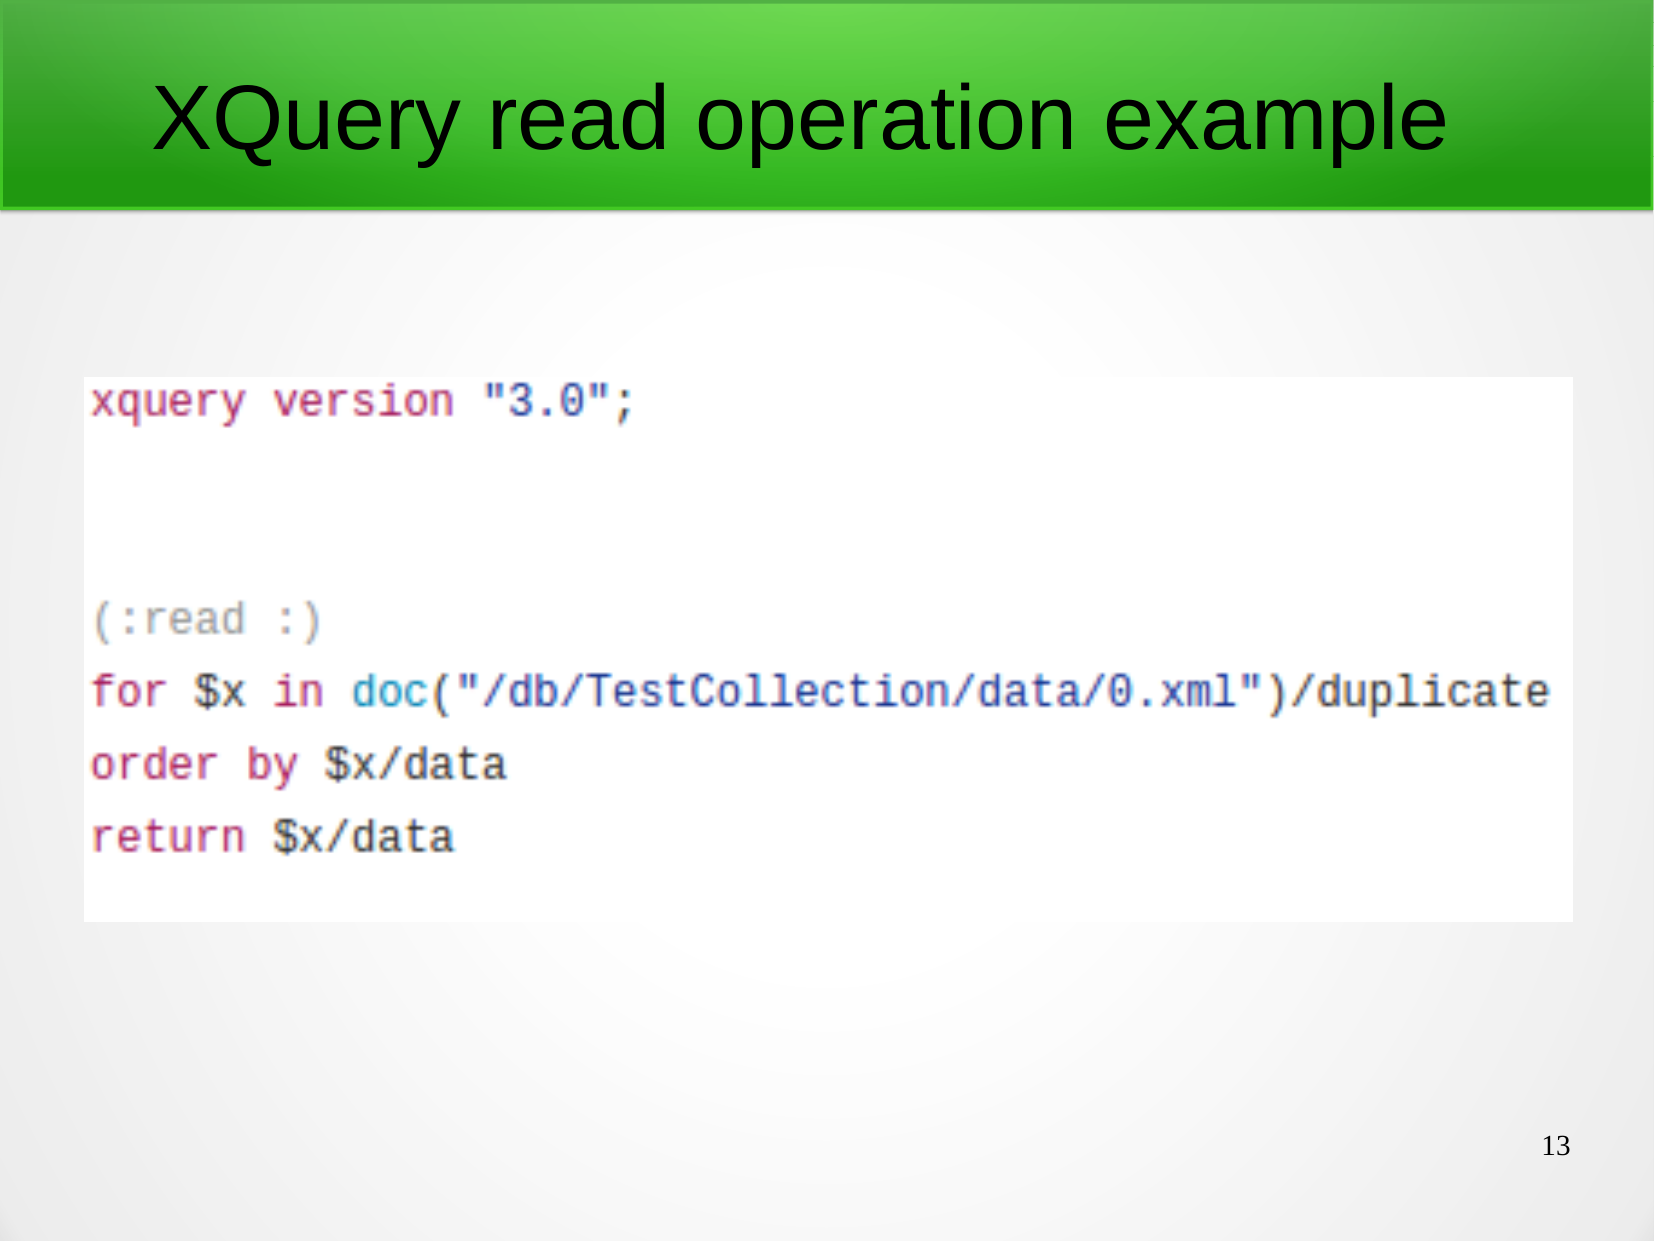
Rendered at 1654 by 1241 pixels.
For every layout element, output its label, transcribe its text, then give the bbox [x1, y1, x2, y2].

title XQuery read operation example [82, 47, 1571, 189]
picture [84, 377, 1573, 922]
